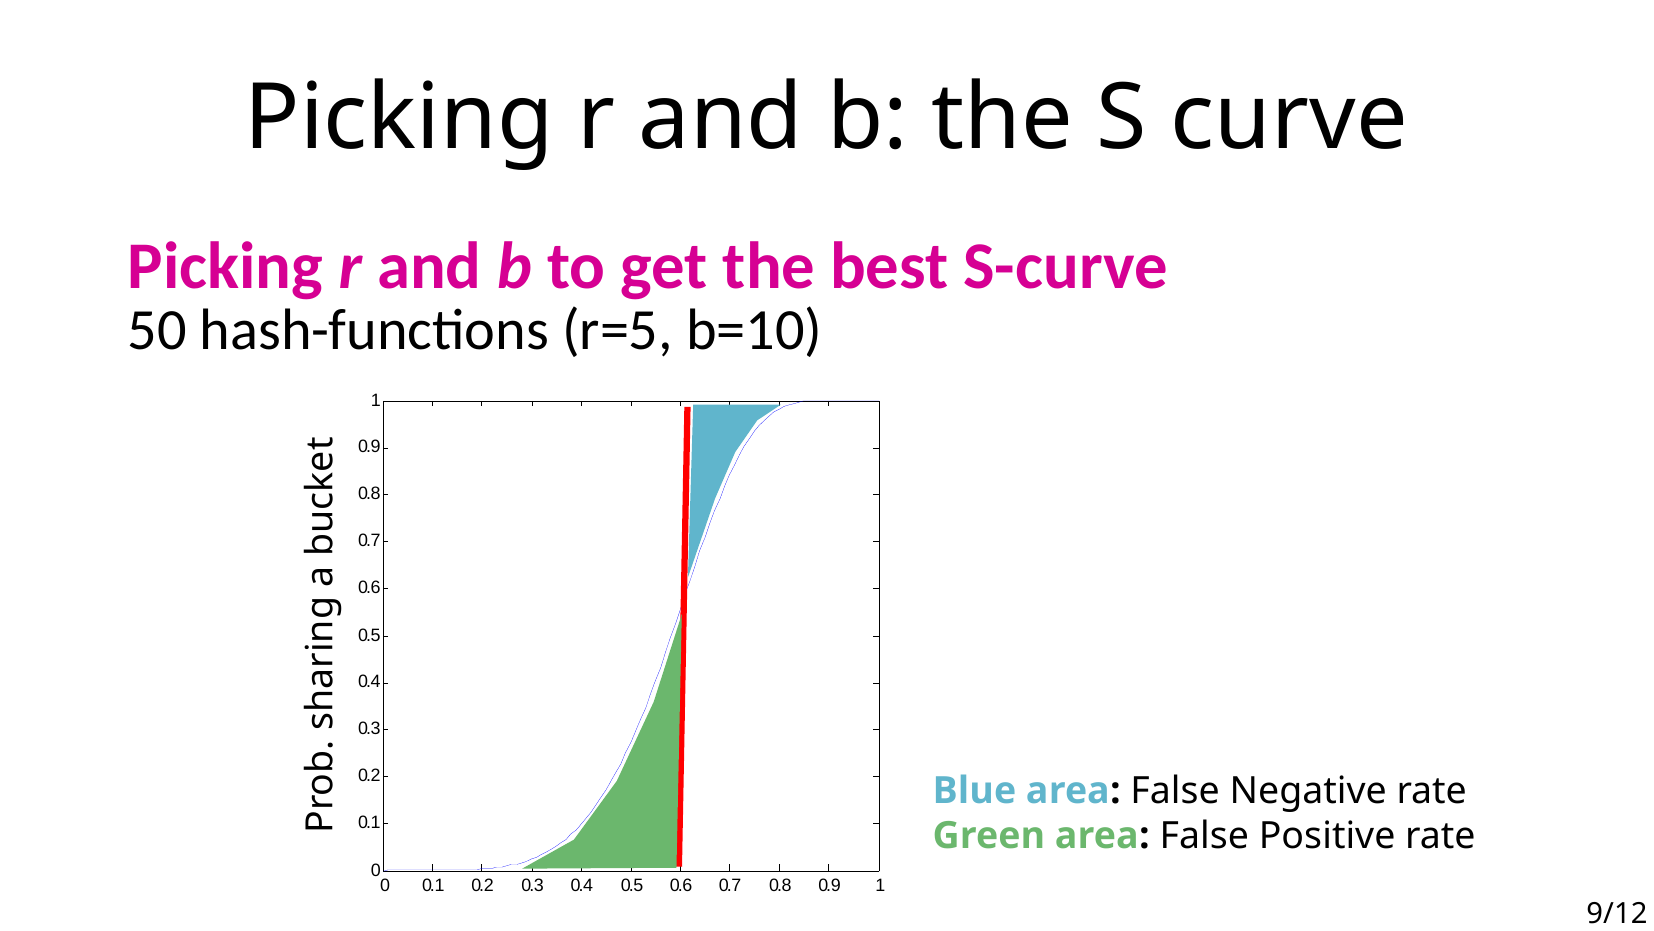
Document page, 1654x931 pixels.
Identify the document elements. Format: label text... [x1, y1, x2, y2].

text_box [522, 614, 682, 869]
title Picking r and b: the S curve [82, 1, 1571, 226]
text_box [687, 404, 781, 578]
text_box Prob. sharing a bucket [287, 422, 348, 849]
text_box Blue area: False Negative rate Green area: False Positive rate [917, 758, 1491, 864]
text_box Picking r and b to get the best S-curve 50 hash-functions (r=5, b=10) [113, 231, 1184, 372]
picture [300, 356, 941, 931]
